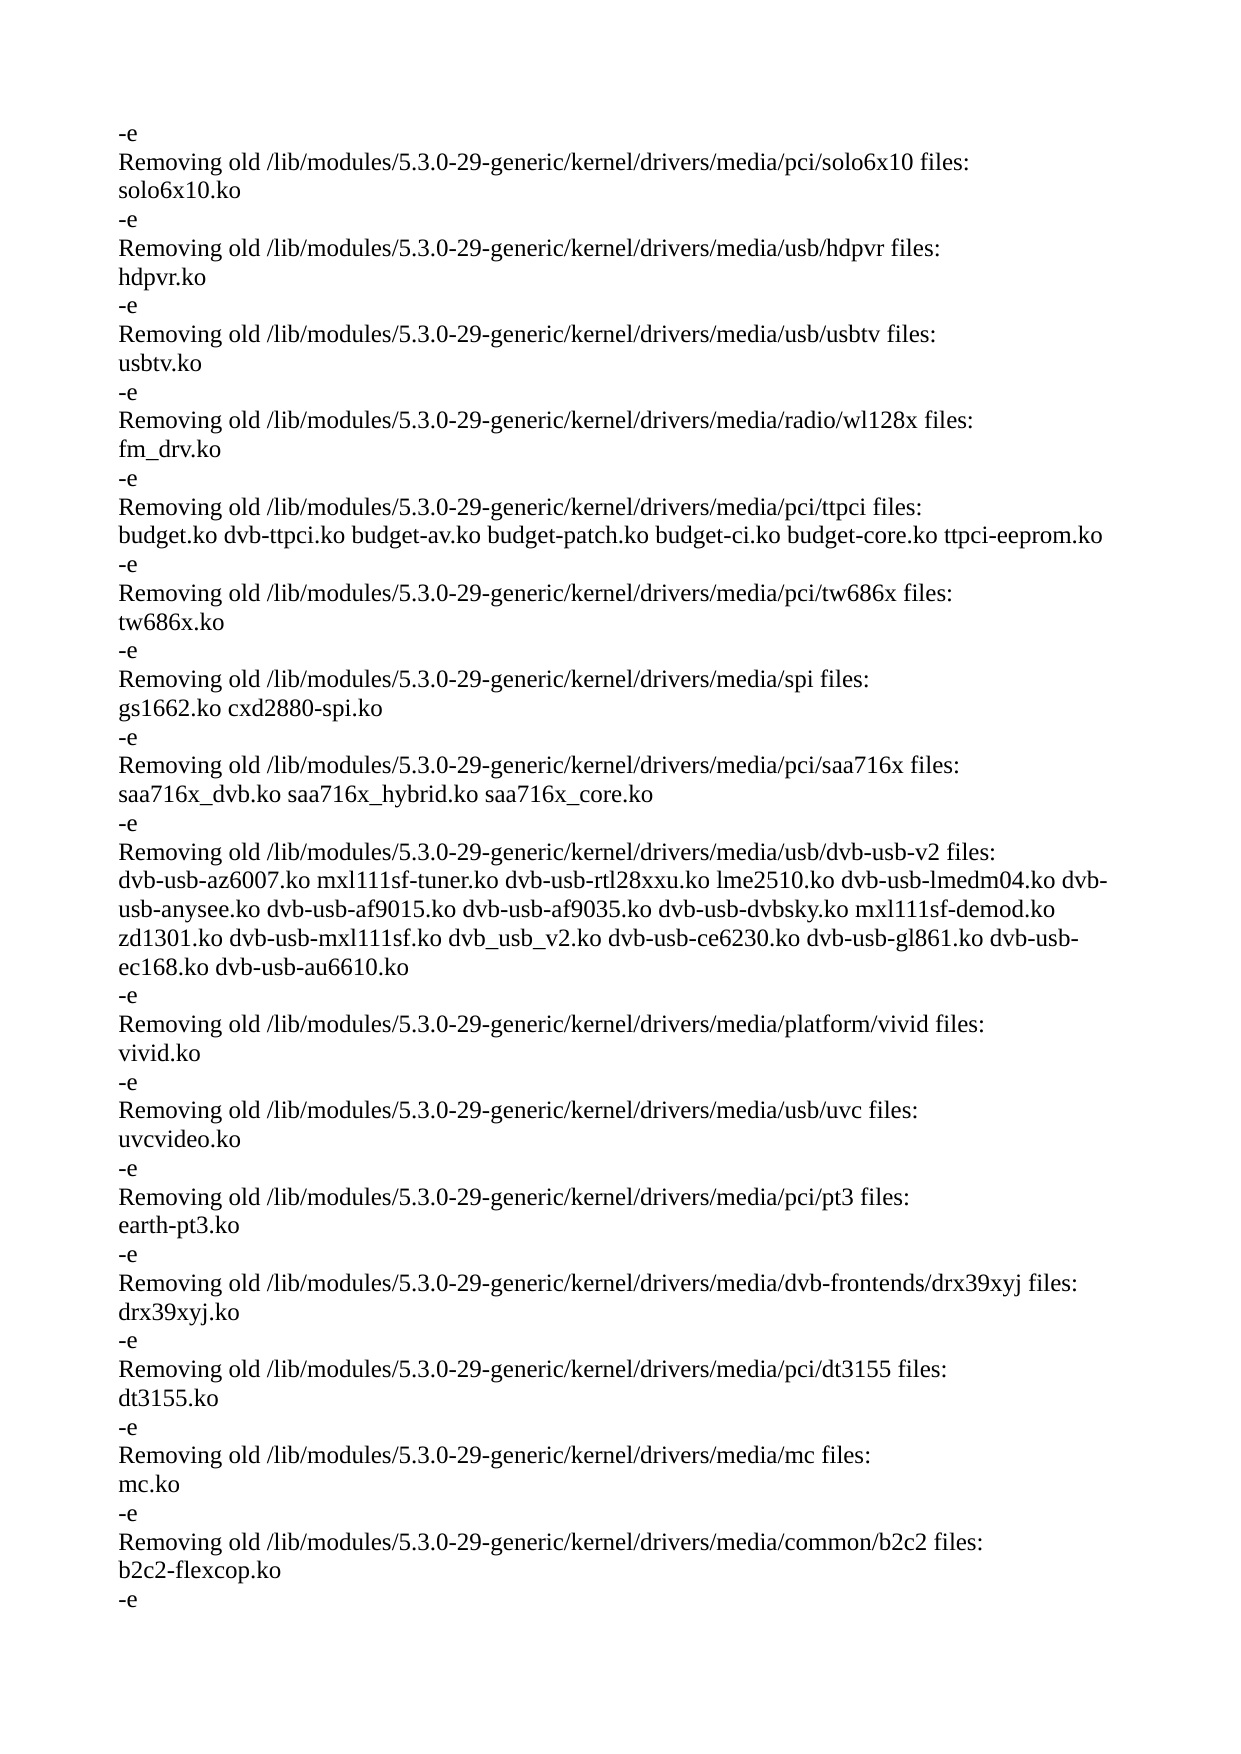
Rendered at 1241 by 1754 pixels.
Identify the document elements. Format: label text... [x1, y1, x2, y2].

text -e [118, 1584, 1122, 1613]
text -e [118, 636, 1122, 664]
text b2c2-flexcop.ko [118, 1556, 1122, 1584]
text Removing old /lib/modules/5.3.0-29-generic/kernel/drivers/media/dvb-frontends/drx39xyj files: [118, 1268, 1122, 1297]
text tw686x.ko [118, 607, 1122, 636]
text mc.ko [118, 1469, 1122, 1498]
text fm_drv.ko [118, 434, 1122, 463]
text Removing old /lib/modules/5.3.0-29-generic/kernel/drivers/media/platform/vivid files: [118, 1009, 1122, 1038]
text -e [118, 1153, 1122, 1182]
text Removing old /lib/modules/5.3.0-29-generic/kernel/drivers/media/pci/pt3 files: [118, 1182, 1122, 1211]
text dt3155.ko [118, 1383, 1122, 1412]
text -e [118, 808, 1122, 837]
text Removing old /lib/modules/5.3.0-29-generic/kernel/drivers/media/pci/dt3155 files: [118, 1354, 1122, 1383]
text uvcvideo.ko [118, 1124, 1122, 1153]
text drx39xyj.ko [118, 1297, 1122, 1326]
text Removing old /lib/modules/5.3.0-29-generic/kernel/drivers/media/pci/ttpci files: [118, 492, 1122, 521]
text Removing old /lib/modules/5.3.0-29-generic/kernel/drivers/media/radio/wl128x files: [118, 406, 1122, 434]
text Removing old /lib/modules/5.3.0-29-generic/kernel/drivers/media/pci/saa716x files: [118, 751, 1122, 779]
text -e [118, 549, 1122, 578]
text gs1662.ko cxd2880-spi.ko [118, 693, 1122, 722]
text -e [118, 1412, 1122, 1441]
text solo6x10.ko [118, 176, 1122, 204]
text Removing old /lib/modules/5.3.0-29-generic/kernel/drivers/media/mc files: [118, 1441, 1122, 1469]
text -e [118, 1326, 1122, 1354]
text -e [118, 463, 1122, 492]
text -e [118, 118, 1122, 147]
text earth-pt3.ko [118, 1211, 1122, 1239]
text Removing old /lib/modules/5.3.0-29-generic/kernel/drivers/media/pci/solo6x10 files: [118, 147, 1122, 176]
text dvb-usb-az6007.ko mxl111sf-tuner.ko dvb-usb-rtl28xxu.ko lme2510.ko dvb-usb-lmedm04.ko dvb-usb-anysee.ko dvb-usb-af9015.ko dvb-usb-af9035.ko dvb-usb-dvbsky.ko mxl111sf-demod.ko zd1301.ko dvb-usb-mxl111sf.ko dvb_usb_v2.ko dvb-usb-ce6230.ko dvb-usb-gl861.ko dvb-usb-ec168.ko dvb-usb-au6610.ko [118, 866, 1122, 981]
text usbtv.ko [118, 348, 1122, 377]
text -e [118, 204, 1122, 233]
text Removing old /lib/modules/5.3.0-29-generic/kernel/drivers/media/pci/tw686x files: [118, 578, 1122, 607]
text -e [118, 722, 1122, 751]
text hdpvr.ko [118, 262, 1122, 291]
text Removing old /lib/modules/5.3.0-29-generic/kernel/drivers/media/common/b2c2 files: [118, 1527, 1122, 1556]
text -e [118, 377, 1122, 406]
text Removing old /lib/modules/5.3.0-29-generic/kernel/drivers/media/usb/hdpvr files: [118, 233, 1122, 262]
text -e [118, 1498, 1122, 1527]
text budget.ko dvb-ttpci.ko budget-av.ko budget-patch.ko budget-ci.ko budget-core.ko ttpci-eeprom.ko [118, 521, 1122, 549]
text -e [118, 1239, 1122, 1268]
text -e [118, 291, 1122, 319]
text -e [118, 1067, 1122, 1096]
text Removing old /lib/modules/5.3.0-29-generic/kernel/drivers/media/usb/usbtv files: [118, 319, 1122, 348]
text saa716x_dvb.ko saa716x_hybrid.ko saa716x_core.ko [118, 779, 1122, 808]
text Removing old /lib/modules/5.3.0-29-generic/kernel/drivers/media/spi files: [118, 664, 1122, 693]
text Removing old /lib/modules/5.3.0-29-generic/kernel/drivers/media/usb/uvc files: [118, 1096, 1122, 1124]
text Removing old /lib/modules/5.3.0-29-generic/kernel/drivers/media/usb/dvb-usb-v2 files: [118, 837, 1122, 866]
text vivid.ko [118, 1038, 1122, 1067]
text -e [118, 981, 1122, 1009]
